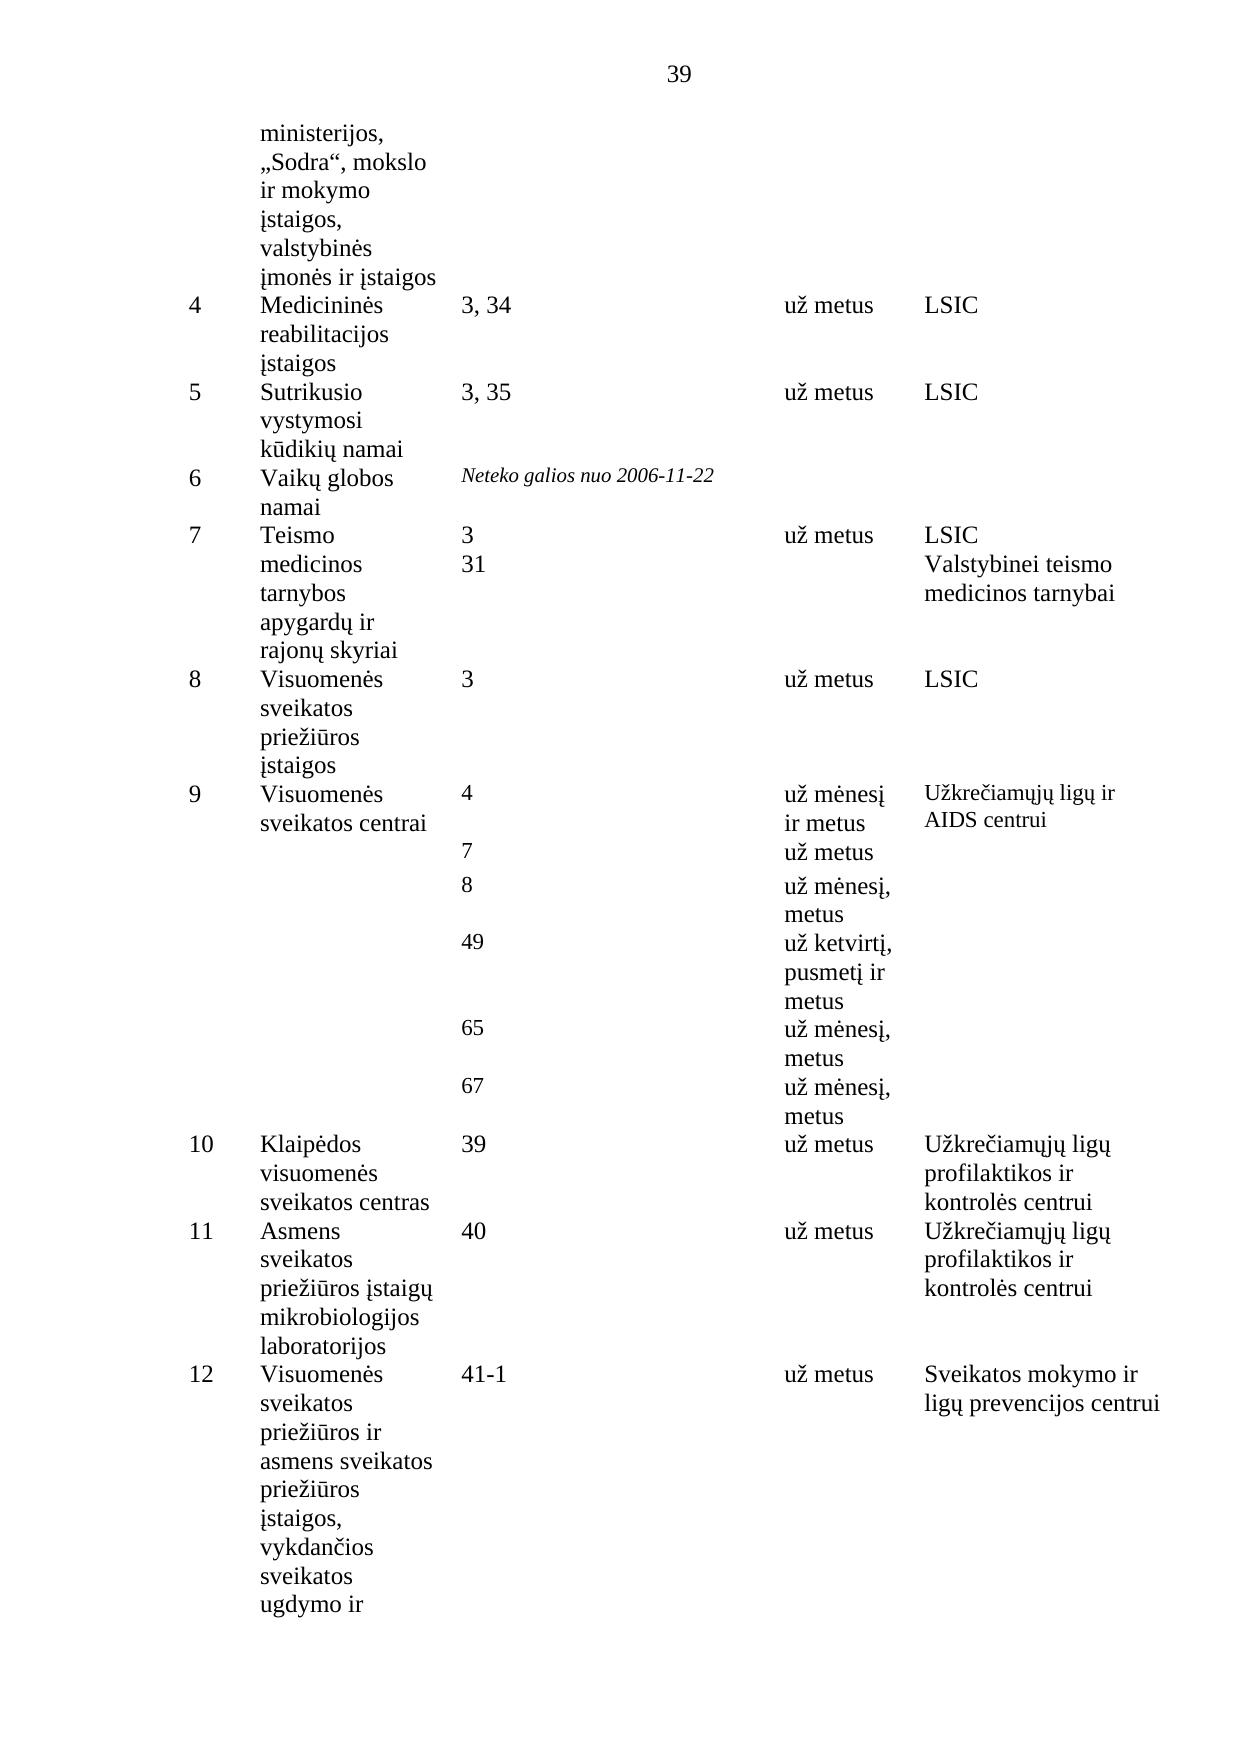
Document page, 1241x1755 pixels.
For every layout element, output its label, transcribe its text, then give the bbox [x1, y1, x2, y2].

table_cell [913, 928, 1180, 1014]
table_cell 65 [450, 1015, 773, 1072]
table_cell Užkrečiamųjų ligų ir AIDS centrui [913, 779, 1180, 837]
table_cell [249, 1072, 450, 1129]
table_cell 41-1 [450, 1360, 773, 1618]
table_cell 39 [450, 1130, 773, 1216]
table_cell 5 [177, 377, 248, 463]
table_cell Asmens sveikatos priežiūros įstaigų mikrobiologijos laboratorijos [249, 1216, 450, 1359]
table_cell 3, 34 [450, 291, 773, 377]
table_cell Visuomenės sveikatos priežiūros įstaigos [249, 664, 450, 779]
table_cell [450, 118, 773, 291]
table_cell [249, 1015, 450, 1072]
table_cell 49 [450, 928, 773, 1014]
table_cell Medicininės reabilitacijos įstaigos [249, 291, 450, 377]
table_cell už mėnesį, metus [773, 1015, 913, 1072]
table_cell už metus [773, 291, 913, 377]
table_cell 8 [177, 664, 248, 779]
table_cell už metus [773, 377, 913, 463]
table_cell [913, 118, 1180, 291]
table_cell Užkrečiamųjų ligų profilaktikos ir kontrolės centrui [913, 1216, 1180, 1359]
table_cell 4 [450, 779, 773, 837]
table_cell 11 [177, 1216, 248, 1359]
table_cell Vaikų globos namai [249, 463, 450, 521]
table_cell 3 31 [450, 521, 773, 664]
table_cell už mėnesį, metus [773, 871, 913, 928]
table_cell 3, 35 [450, 377, 773, 463]
table_cell [913, 1015, 1180, 1072]
table_cell 12 [177, 1360, 248, 1618]
table_cell 6 [177, 463, 248, 521]
table_cell Užkrečiamųjų ligų profilaktikos ir kontrolės centrui [913, 1130, 1180, 1216]
table_cell Sutrikusio vystymosi kūdikių namai [249, 377, 450, 463]
table_cell už mėnesį ir metus [773, 779, 913, 837]
table_cell už metus [773, 1216, 913, 1359]
table_cell LSIC [913, 291, 1180, 377]
table_cell [773, 118, 913, 291]
table_cell 4 [177, 291, 248, 377]
table_cell [913, 837, 1180, 871]
table_cell už metus [773, 521, 913, 664]
table_cell 10 [177, 1130, 248, 1216]
table_cell už metus [773, 837, 913, 871]
table_cell Klaipėdos visuomenės sveikatos centras [249, 1130, 450, 1216]
table_cell Neteko galios nuo 2006-11-22 [450, 463, 773, 521]
table_cell Visuomenės sveikatos priežiūros ir asmens sveikatos priežiūros įstaigos, vykdančios sveikatos ugdymo ir [249, 1360, 450, 1618]
table_cell už metus [773, 1130, 913, 1216]
table_cell [913, 871, 1180, 928]
table_cell 9 [177, 779, 248, 1014]
table_cell LSIC [913, 377, 1180, 463]
table_cell 7 [177, 521, 248, 664]
table_cell Teismo medicinos tarnybos apygardų ir rajonų skyriai [249, 521, 450, 664]
table_cell už metus [773, 1360, 913, 1618]
table_cell LSIC [913, 664, 1180, 779]
table_cell Visuomenės sveikatos centrai [249, 779, 450, 1014]
table_cell 7 [450, 837, 773, 871]
table_cell [177, 1072, 248, 1129]
table_cell [913, 1072, 1180, 1129]
table_cell 40 [450, 1216, 773, 1359]
table_cell ministerijos, „Sodra“, mokslo ir mokymo įstaigos, valstybinės įmonės ir įstaigos [249, 118, 450, 291]
table_cell už metus [773, 664, 913, 779]
table_cell už mėnesį, metus [773, 1072, 913, 1129]
table_cell [913, 463, 1180, 521]
table_cell LSIC Valstybinei teismo medicinos tarnybai [913, 521, 1180, 664]
table_cell Sveikatos mokymo ir ligų prevencijos centrui [913, 1360, 1180, 1618]
table_cell 8 [450, 871, 773, 928]
table_cell 3 [450, 664, 773, 779]
table_cell 67 [450, 1072, 773, 1129]
table_cell [177, 118, 248, 291]
table_cell [177, 1015, 248, 1072]
table_cell už ketvirtį, pusmetį ir metus [773, 928, 913, 1014]
table_cell [773, 463, 913, 521]
